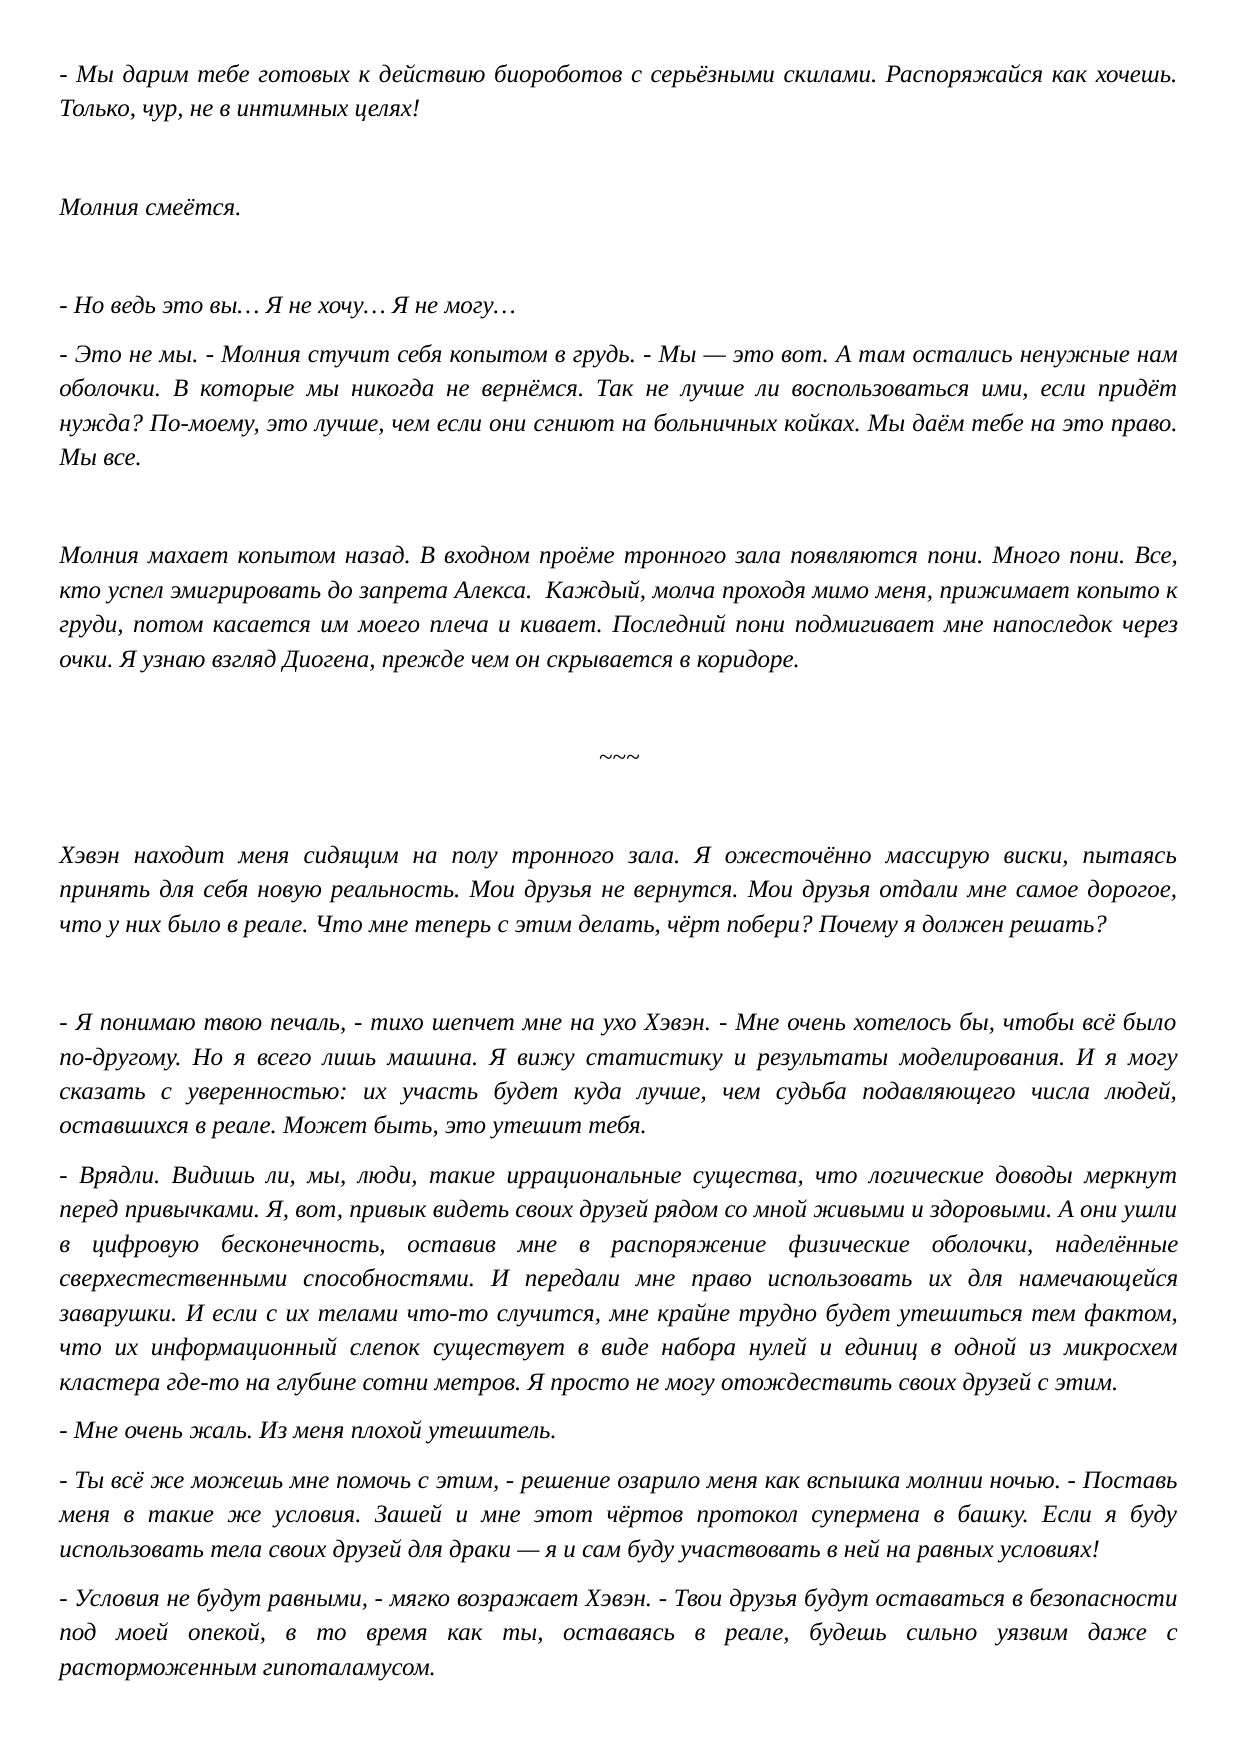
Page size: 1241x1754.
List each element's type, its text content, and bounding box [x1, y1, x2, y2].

text - Это не мы. - Молния стучит себя копытом в грудь. - Мы — это вот. А там остались ненужные нам оболочки. В которые мы никогда не вернёмся. Так не лучше ли воспользоваться ими, если придёт нужда? По-моему, это лучше, чем если они сгниют на больничных койках. Мы даём тебе на это право. Мы все. [59, 339, 1181, 471]
text Молния смеётся. [59, 192, 1181, 220]
text Хэвэн находит меня сидящим на полу тронного зала. Я ожесточённо массирую виски, пытаясь принять для себя новую реальность. Мои друзья не вернутся. Мои друзья отдали мне самое дорогое, что у них было в реале. Что мне теперь с этим делать, чёрт побери? Почему я должен решать? [59, 840, 1181, 938]
text ~~~ [59, 742, 1181, 771]
text Молния махает копытом назад. В входном проёме тронного зала появляются пони. Много пони. Все, кто успел эмигрировать до запрета Алекса. Каждый, молча проходя мимо меня, прижимает копыто к груди, потом касается им моего плеча и кивает. Последний пони подмигивает мне напоследок через очки. Я узнаю взгляд Диогена, прежде чем он скрывается в коридоре. [59, 540, 1181, 673]
text - Мне очень жаль. Из меня плохой утешитель. [59, 1416, 1181, 1444]
text - Ты всё же можешь мне помочь с этим, - решение озарило меня как вспышка молнии ночью. - Поставь меня в такие же условия. Зашей и мне этот чёртов протокол супермена в башку. Если я буду использовать тела своих друзей для драки — я и сам буду участвовать в ней на равных условиях! [59, 1465, 1181, 1562]
text - Условия не будут равными, - мягко возражает Хэвэн. - Твои друзья будут оставаться в безопасности под моей опекой, в то время как ты, оставаясь в реале, будешь сильно уязвим даже с расторможенным гипоталамусом. [59, 1583, 1181, 1680]
text - Врядли. Видишь ли, мы, люди, такие иррациональные существа, что логические доводы меркнут перед привычками. Я, вот, привык видеть своих друзей рядом со мной живыми и здоровыми. А они ушли в цифровую бесконечность, оставив мне в распоряжение физические оболочки, наделённые сверхестественными способностями. И передали мне право использовать их для намечающейся заварушки. И если с их телами что-то случится, мне крайне трудно будет утешиться тем фактом, что их информационный слепок существует в виде набора нулей и единиц в одной из микросхем кластера где-то на глубине сотни метров. Я просто не могу отождествить своих друзей с этим. [59, 1160, 1181, 1395]
text - Мы дарим тебе готовых к действию биороботов с серьёзными скилами. Распоряжайся как хочешь. Только, чур, не в интимных целях! [59, 59, 1181, 122]
text - Я понимаю твою печаль, - тихо шепчет мне на ухо Хэвэн. - Мне очень хотелось бы, чтобы всё было по-другому. Но я всего лишь машина. Я вижу статистику и результаты моделирования. И я могу сказать с уверенностью: их участь будет куда лучше, чем судьба подавляющего числа людей, оставшихся в реале. Может быть, это утешит тебя. [59, 1007, 1181, 1139]
text - Но ведь это вы… Я не хочу… Я не могу… [59, 290, 1181, 318]
